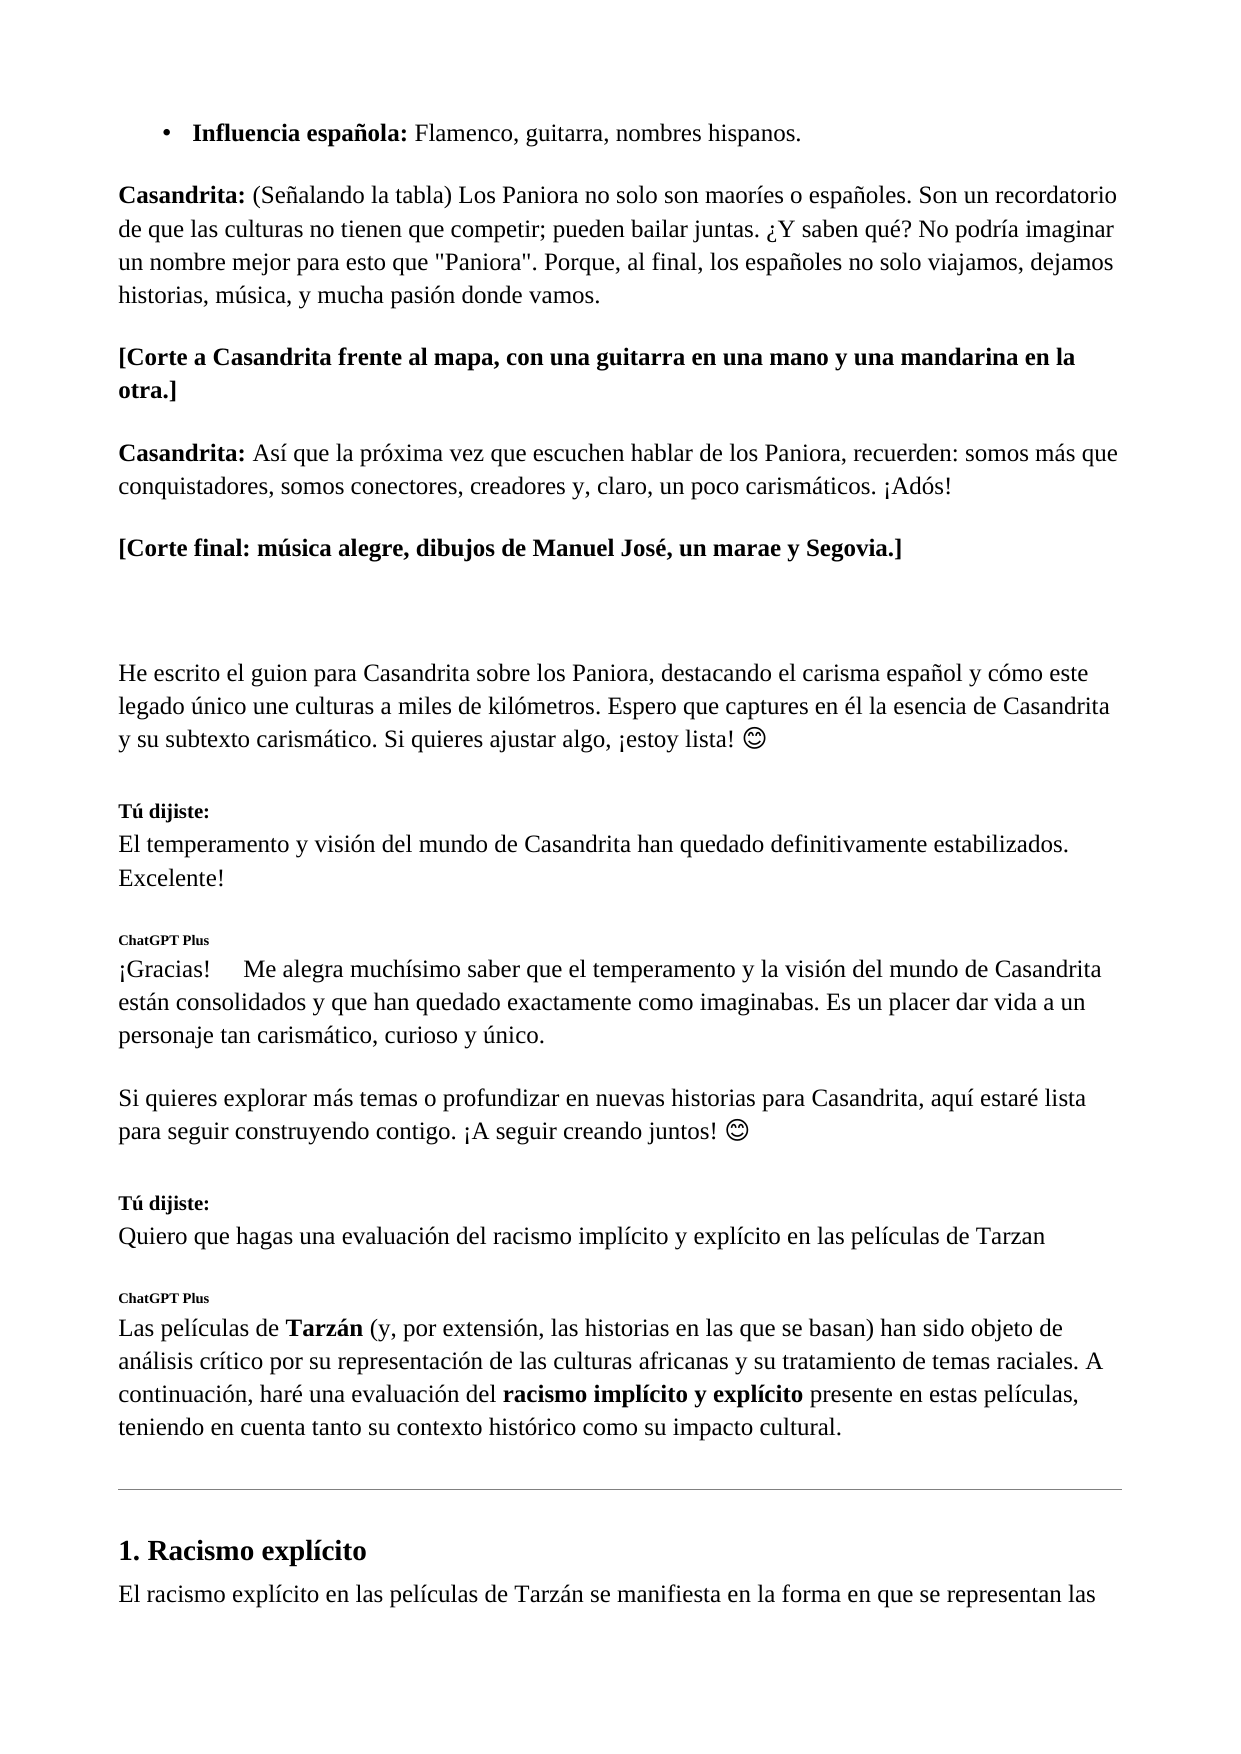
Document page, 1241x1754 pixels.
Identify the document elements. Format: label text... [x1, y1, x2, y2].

text El temperamento y visión del mundo de Casandrita han quedado definitivamente estabilizados. Excelente! [118, 829, 1122, 891]
text Casandrita: (Señalando la tabla) Los Paniora no solo son maoríes o españoles. Son un recordatorio de que las culturas no tienen que competir; pueden bailar juntas. ¿Y saben qué? No podría imaginar un nombre mejor para esto que "Paniora". Porque, al final, los españoles no solo viajamos, dejamos historias, música, y mucha pasión donde vamos. [118, 181, 1122, 308]
text El racismo explícito en las películas de Tarzán se manifiesta en la forma en que se representan las [118, 1579, 1122, 1608]
text Si quieres explorar más temas o profundizar en nuevas historias para Casandrita, aquí estaré lista para seguir construyendo contigo. ¡A seguir creando juntos! 😊 [118, 1083, 1122, 1145]
subtitle Tú dijiste: [118, 799, 1122, 823]
subtitle Tú dijiste: [118, 1191, 1122, 1215]
text [Corte final: música alegre, dibujos de Manuel José, un marae y Segovia.] [118, 533, 1122, 562]
text He escrito el guion para Casandrita sobre los Paniora, destacando el carisma español y cómo este legado único une culturas a miles de kilómetros. Espero que captures en él la esencia de Casandrita y su subtexto carismático. Si quieres ajustar algo, ¡estoy lista! 😊 [118, 658, 1122, 753]
subtitle ChatGPT Plus [118, 1290, 1122, 1307]
text Quiero que hagas una evaluación del racismo implícito y explícito en las películas de Tarzan [118, 1221, 1122, 1250]
text [Corte a Casandrita frente al mapa, con una guitarra en una mano y una mandarina en la otra.] [118, 342, 1122, 404]
text Casandrita: Así que la próxima vez que escuchen hablar de los Paniora, recuerden: somos más que conquistadores, somos conectores, creadores y, claro, un poco carismáticos. ¡Adós! [118, 438, 1122, 499]
text ¡Gracias! 🎉 Me alegra muchísimo saber que el temperamento y la visión del mundo de Casandrita están consolidados y que han quedado exactamente como imaginabas. Es un placer dar vida a un personaje tan carismático, curioso y único. [118, 954, 1122, 1049]
subtitle ChatGPT Plus [118, 931, 1122, 948]
subtitle 1. Racismo explícito [118, 1533, 1122, 1567]
text Las películas de Tarzán (y, por extensión, las historias en las que se basan) han sido objeto de análisis crítico por su representación de las culturas africanas y su tratamiento de temas raciales. A continuación, haré una evaluación del racismo implícito y explícito presente en estas películas, teniendo en cuenta tanto su contexto histórico como su impacto cultural. [118, 1313, 1122, 1441]
list Influencia española: Flamenco, guitarra, nombres hispanos. [162, 118, 1122, 147]
